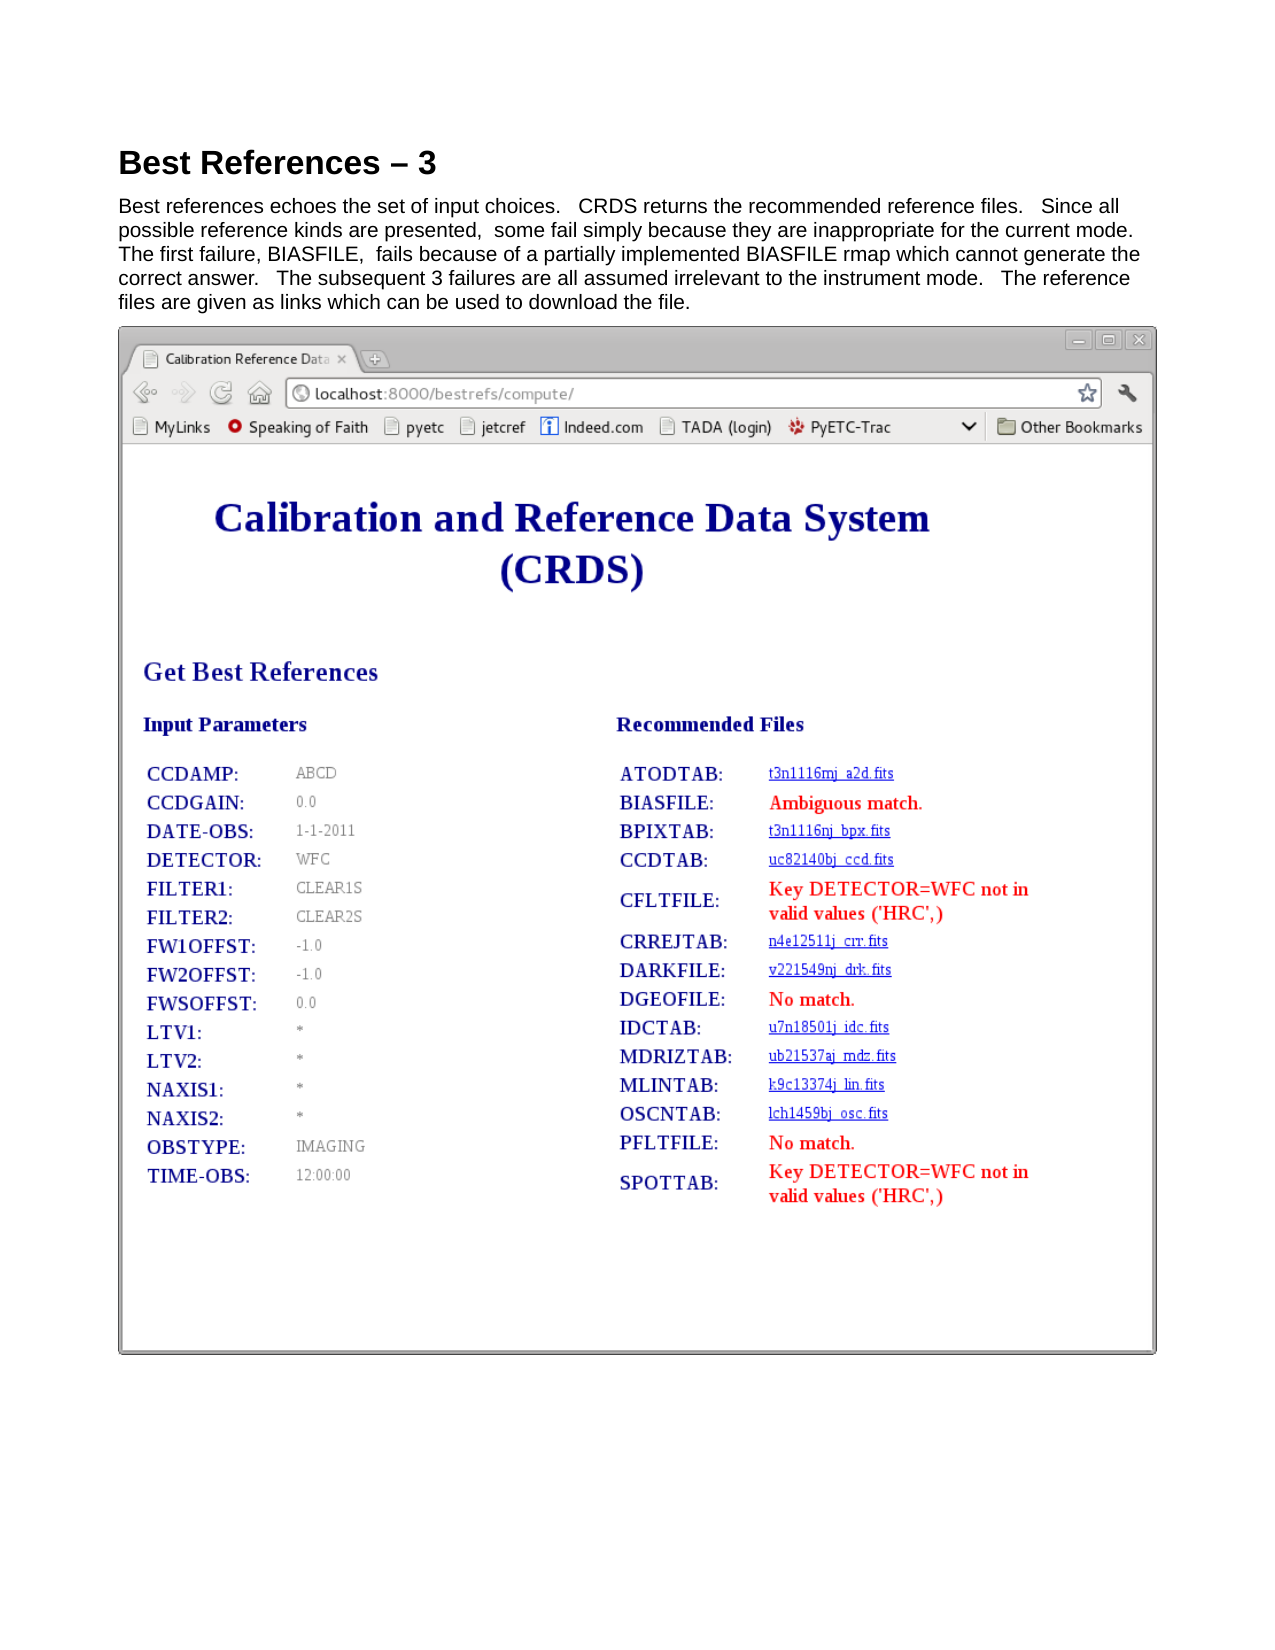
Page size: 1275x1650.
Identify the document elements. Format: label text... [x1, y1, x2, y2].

text Best references echoes the set of input choices. CRDS returns the recommended reference files. Since all possible reference kinds are presented, some fail simply because they are inappropriate for the current mode. The first failure, BIASFILE, fails because of a partially implemented BIASFILE rmap which cannot generate the correct answer. The subsequent 3 failures are all assumed irrelevant to the instrument mode. The reference files are given as links which can be used to download the file. [118, 194, 1157, 314]
subtitle Best References – 3 [118, 143, 1157, 182]
picture [118, 326, 1157, 1355]
